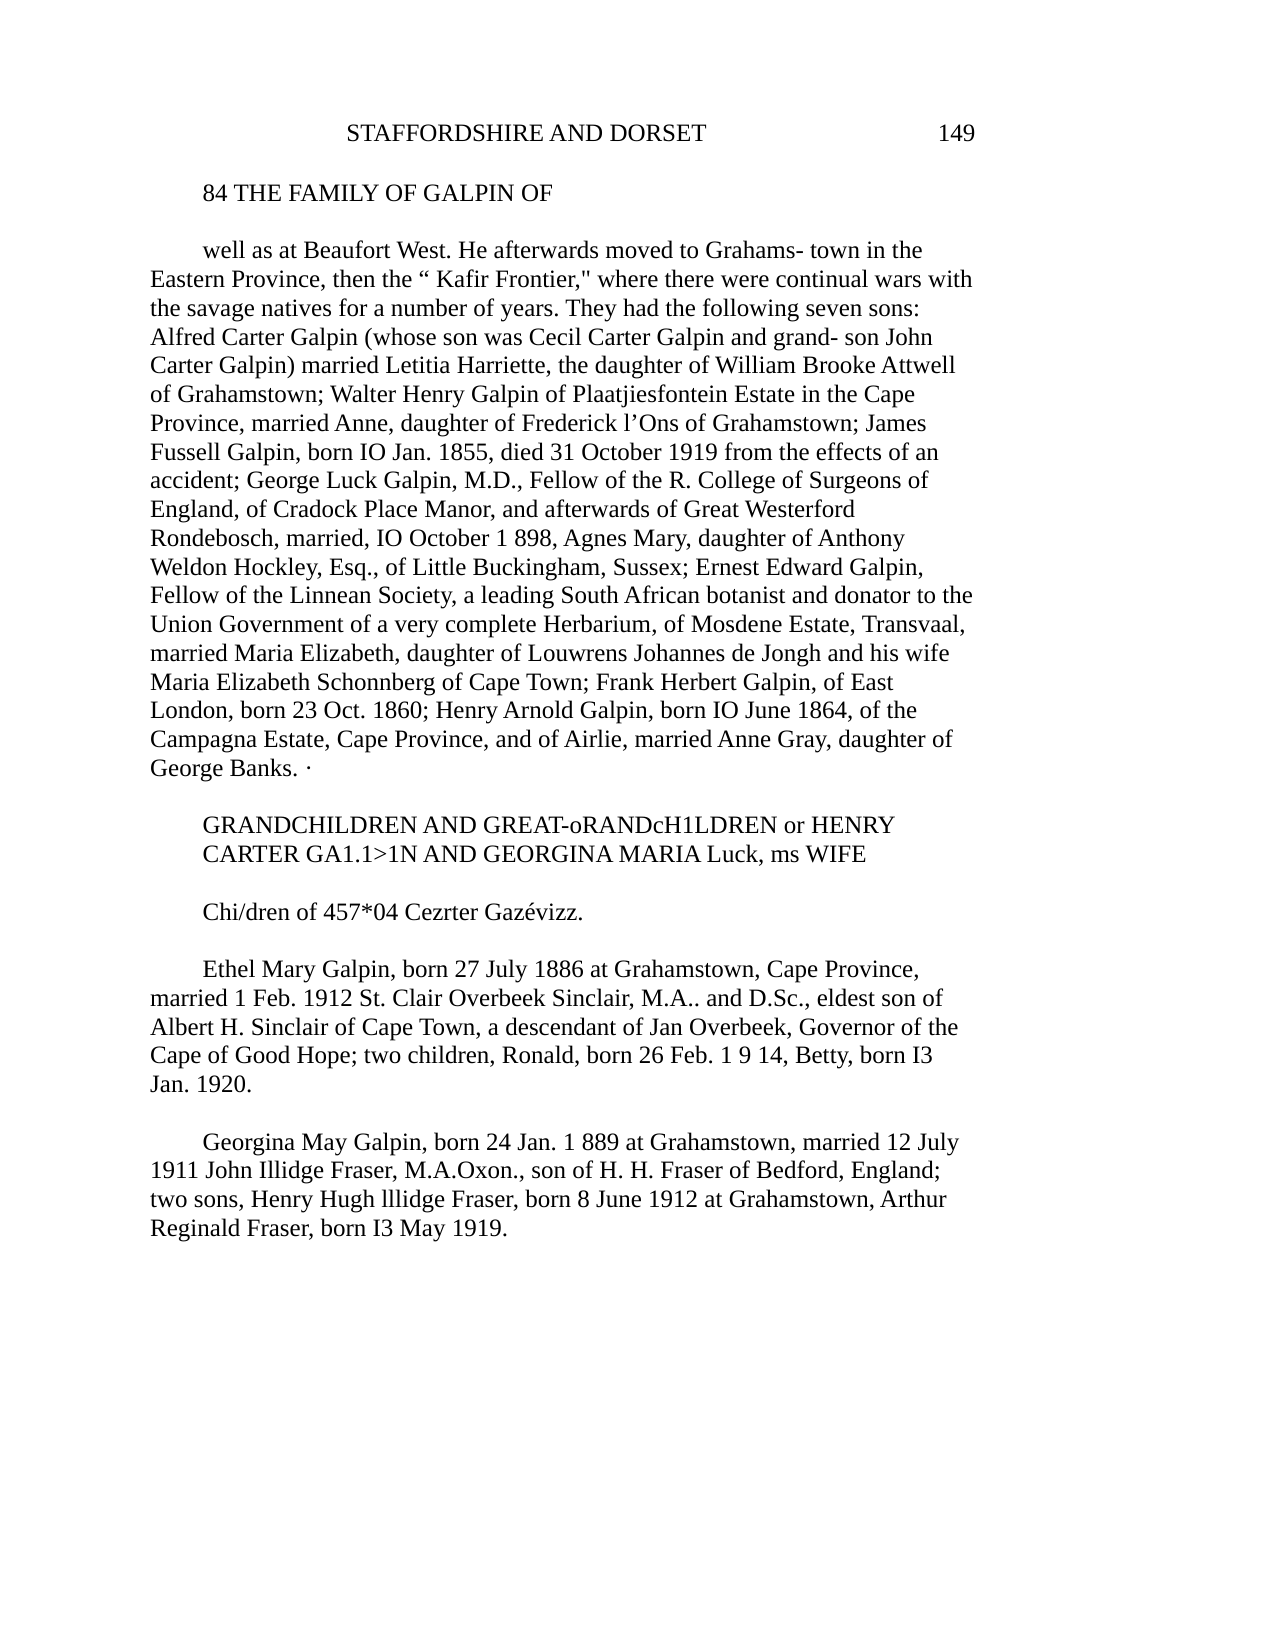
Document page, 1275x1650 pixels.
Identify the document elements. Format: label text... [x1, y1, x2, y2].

text CARTER GA1.1>1N AND GEORGINA MARIA Luck, ms WIFE [150, 839, 975, 868]
text Georgina May Galpin, born 24 Jan. 1 889 at Grahamstown, married 12 July 1911 John Illidge Fraser, M.A.Oxon., son of H. H. Fraser of Bedford, England; two sons, Henry Hugh lllidge Fraser, born 8 June 1912 at Grahamstown, Arthur Reginald Fraser, born I3 May 1919. [150, 1127, 975, 1242]
text GRANDCHILDREN AND GREAT-oRANDcH1LDREN or HENRY [150, 811, 975, 839]
text well as at Beaufort West. He afterwards moved to Grahams- town in the Eastern Province, then the “ Kafir Frontier," where there were continual wars with the savage natives for a number of years. They had the following seven sons: Alfred Carter Galpin (whose son was Cecil Carter Galpin and grand- son John Carter Galpin) married Letitia Harriette, the daughter of William Brooke Attwell of Grahamstown; Walter Henry Galpin of Plaatjiesfontein Estate in the Cape Province, married Anne, daughter of Frederick l’Ons of Grahamstown; James Fussell Galpin, born IO Jan. 1855, died 31 October 1919 from the effects of an accident; George Luck Galpin, M.D., Fellow of the R. College of Surgeons of England, of Cradock Place Manor, and afterwards of Great Westerford Rondebosch, married, IO October 1 898, Agnes Mary, daughter of Anthony Weldon Hockley, Esq., of Little Buckingham, Sussex; Ernest Edward Galpin, Fellow of the Linnean Society, a leading South African botanist and donator to the Union Government of a very complete Herbarium, of Mosdene Estate, Transvaal, married Maria Elizabeth, daughter of Louwrens Johannes de Jongh and his wife Maria Elizabeth Schonnberg of Cape Town; Frank Herbert Galpin, of East London, born 23 Oct. 1860; Henry Arnold Galpin, born IO June 1864, of the Campagna Estate, Cape Province, and of Airlie, married Anne Gray, daughter of George Banks. · [150, 236, 975, 782]
text Chi/dren of 457*04 Cezrter Gazévizz. [150, 897, 975, 926]
text Ethel Mary Galpin, born 27 July 1886 at Grahamstown, Cape Province, married 1 Feb. 1912 St. Clair Overbeek Sinclair, M.A.. and D.Sc., eldest son of Albert H. Sinclair of Cape Town, a descendant of Jan Overbeek, Governor of the Cape of Good Hope; two children, Ronald, born 26 Feb. 1 9 14, Betty, born I3 Jan. 1920. [150, 954, 975, 1098]
text 84 THE FAMILY OF GALPIN OF [150, 178, 975, 207]
